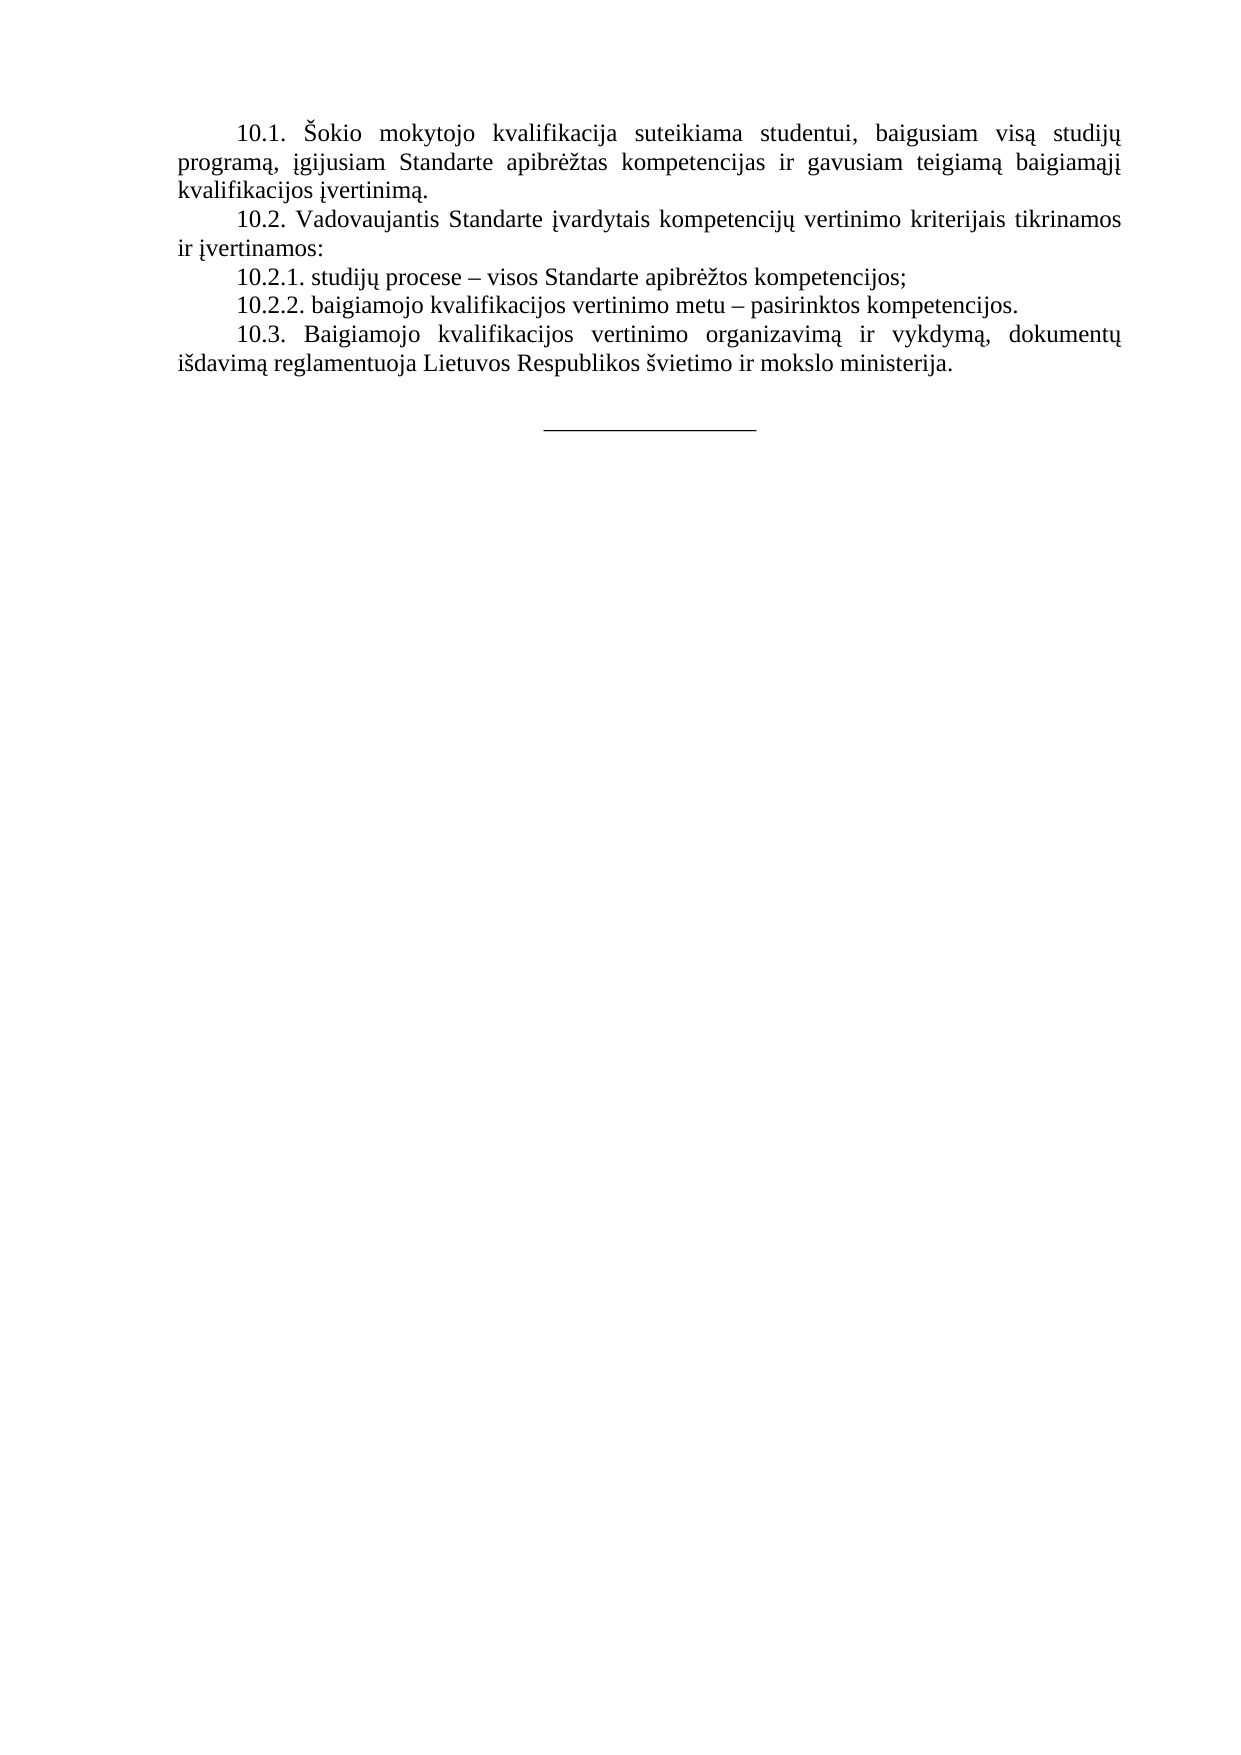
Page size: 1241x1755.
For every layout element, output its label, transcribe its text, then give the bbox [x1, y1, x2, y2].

text 10.2.2. baigiamojo kvalifikacijos vertinimo metu – pasirinktos kompetencijos. [177, 291, 1122, 319]
text 10.3. Baigiamojo kvalifikacijos vertinimo organizavimą ir vykdymą, dokumentų išdavimą reglamentuoja Lietuvos Respublikos švietimo ir mokslo ministerija. [177, 319, 1122, 377]
text 10.2. Vadovaujantis Standarte įvardytais kompetencijų vertinimo kriterijais tikrinamos ir įvertinamos: [177, 204, 1122, 262]
text _________________ [177, 406, 1122, 434]
text 10.1. Šokio mokytojo kvalifikacija suteikiama studentui, baigusiam visą studijų programą, įgijusiam Standarte apibrėžtas kompetencijas ir gavusiam teigiamą baigiamąjį kvalifikacijos įvertinimą. [177, 118, 1122, 204]
text 10.2.1. studijų procese – visos Standarte apibrėžtos kompetencijos; [177, 262, 1122, 291]
